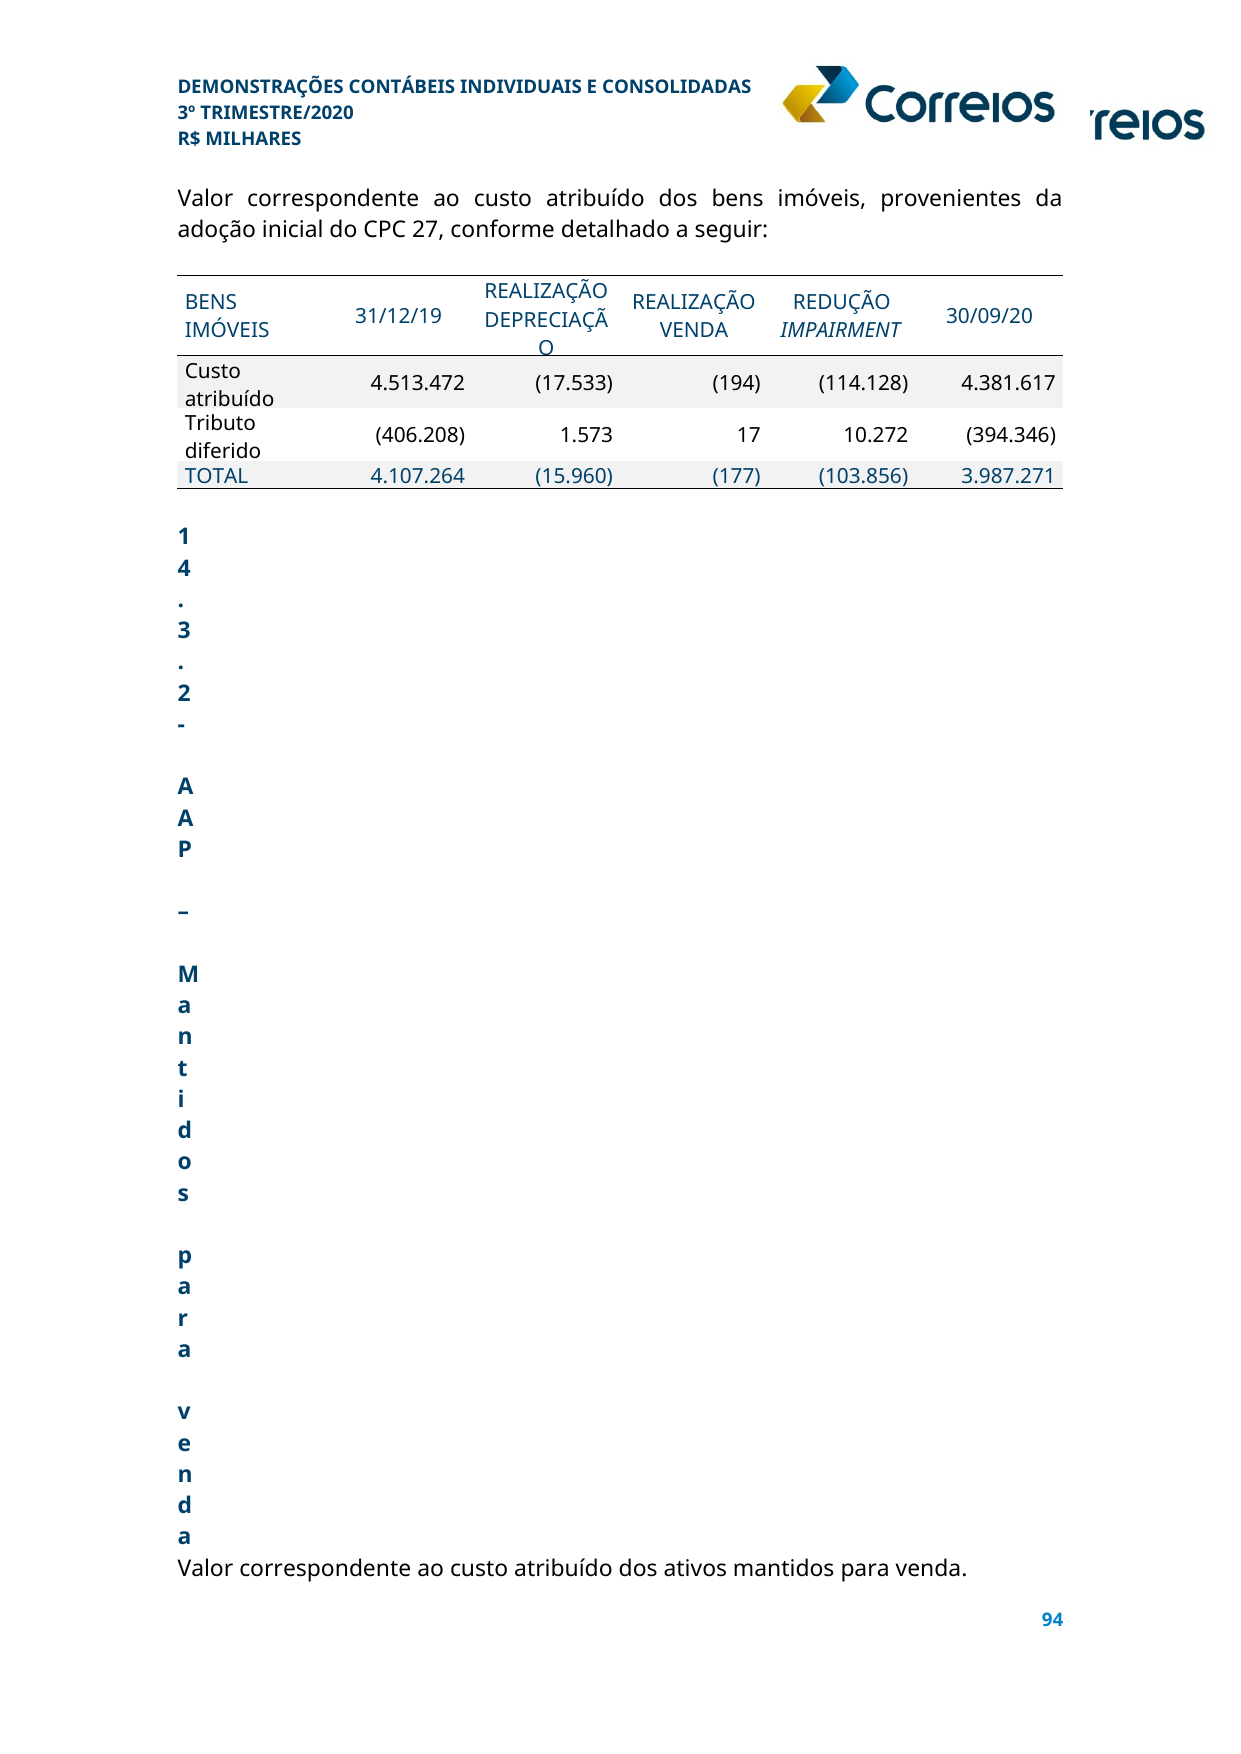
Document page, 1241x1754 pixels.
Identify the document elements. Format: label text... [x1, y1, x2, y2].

table_cell 17 [620, 408, 768, 461]
table_cell 4.107.264 [325, 461, 472, 488]
text Valor correspondente ao custo atribuído dos bens imóveis, provenientes da adoção inicial do CPC 27, conforme detalhado a seguir: [177, 182, 1063, 244]
table_cell (15.960) [472, 461, 620, 488]
table_cell (177) [620, 461, 768, 488]
table_cell (194) [620, 356, 768, 408]
table_cell Tributo diferido [177, 408, 325, 461]
table_header 31/12/19 [325, 276, 472, 355]
table_cell (406.208) [325, 408, 472, 461]
table_header BENS IMÓVEIS [177, 276, 325, 355]
text Valor correspondente ao custo atribuído dos ativos mantidos para venda. [177, 520, 1063, 1583]
table_cell (114.128) [768, 356, 915, 408]
table_cell 4.381.617 [915, 356, 1063, 408]
table_cell (17.533) [472, 356, 620, 408]
table_cell TOTAL [177, 461, 325, 488]
table_cell 4.513.472 [325, 356, 472, 408]
table_header REALIZAÇÃO VENDA [620, 276, 768, 355]
table_header REALIZAÇÃO DEPRECIAÇÃO [472, 276, 620, 355]
table_header 30/09/20 [915, 276, 1063, 355]
table_cell (394.346) [915, 408, 1063, 461]
table_cell 1.573 [472, 408, 620, 461]
table_header REDUÇÃO IMPAIRMENT [768, 276, 915, 355]
table_cell (103.856) [768, 461, 915, 488]
table_cell Custo atribuído [177, 356, 325, 408]
table_cell 10.272 [768, 408, 915, 461]
table_cell 3.987.271 [915, 461, 1063, 488]
